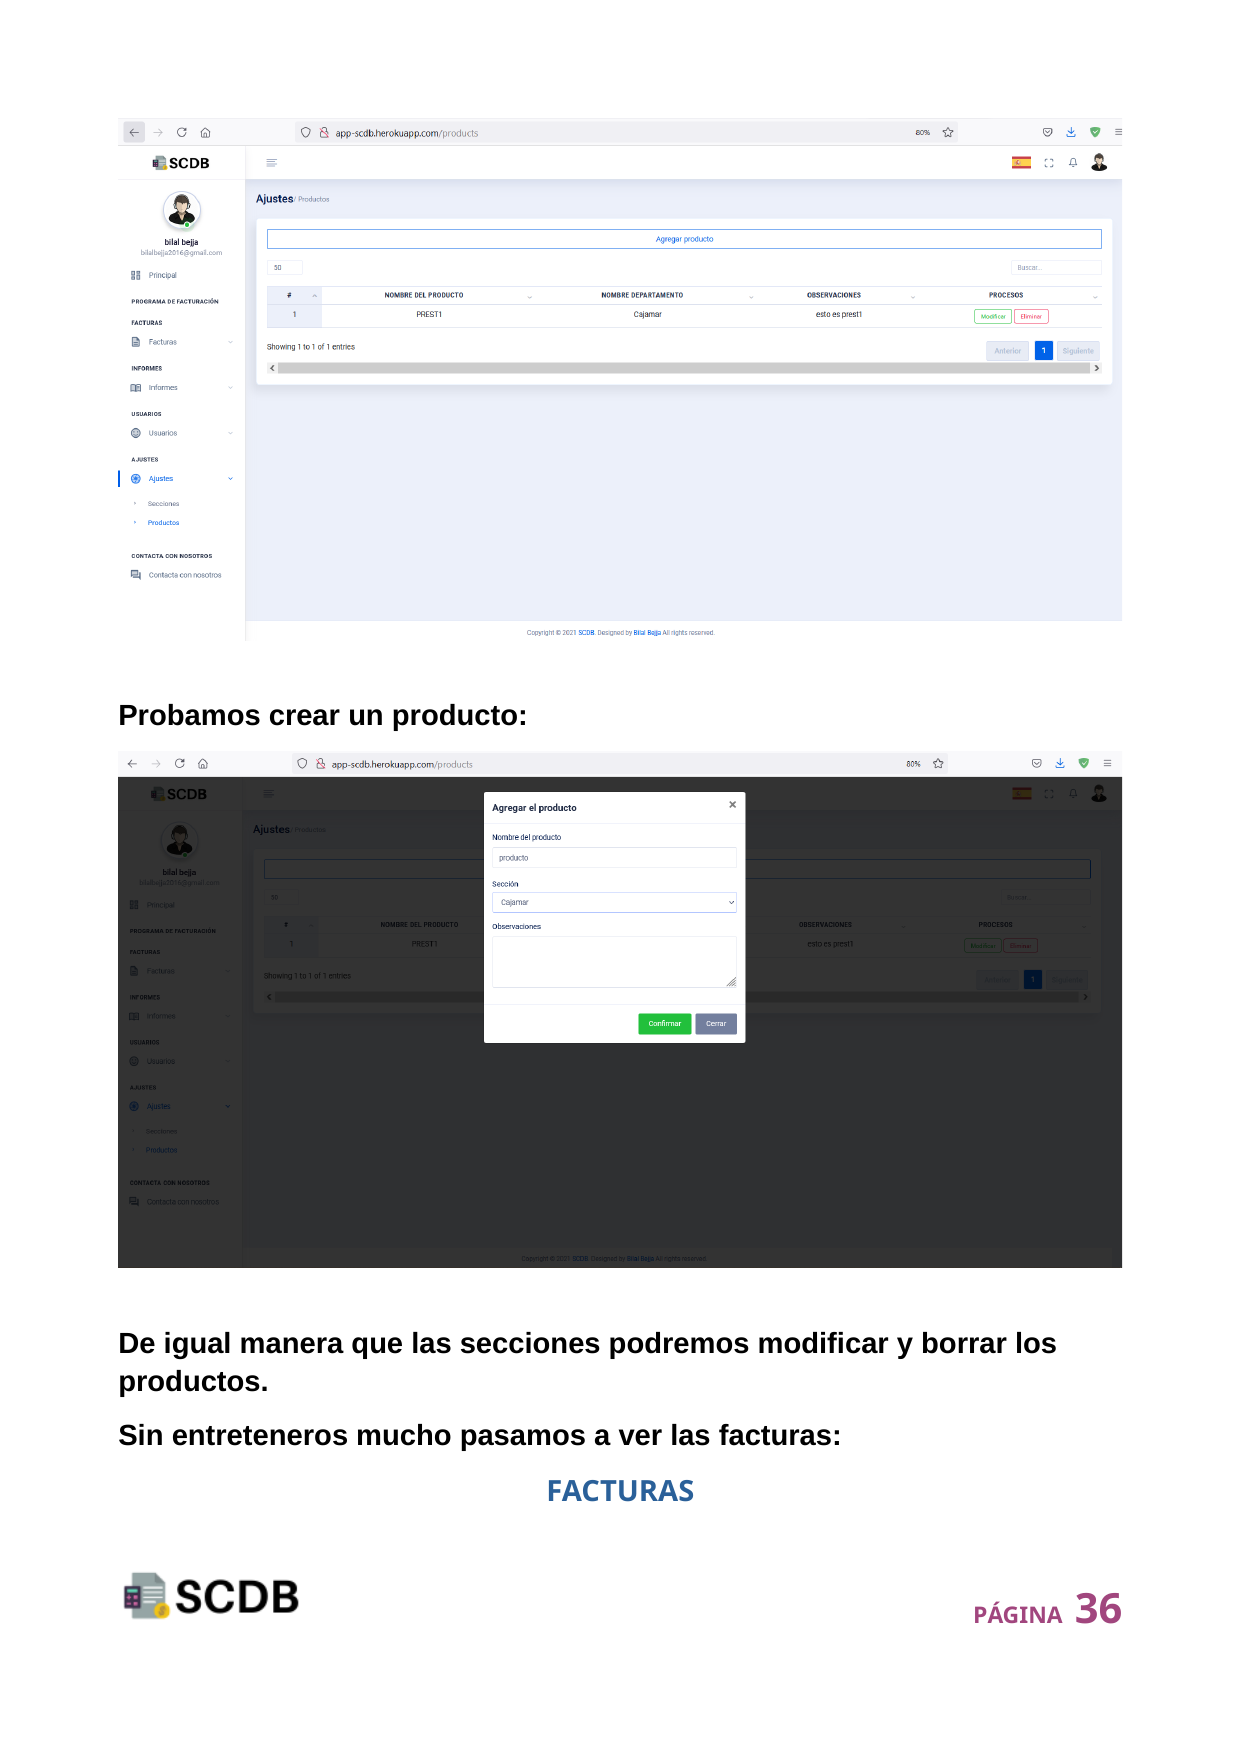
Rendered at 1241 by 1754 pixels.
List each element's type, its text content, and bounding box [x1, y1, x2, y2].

text Probamos crear un producto: [118, 698, 1122, 732]
picture [118, 751, 1123, 1268]
picture [122, 1569, 305, 1622]
picture [118, 118, 1123, 641]
text Sin entreteneros mucho pasamos a ver las facturas: [118, 1417, 1122, 1451]
text FACTURAS [118, 1471, 1122, 1510]
text De igual manera que las secciones podremos modificar y borrar los productos. [118, 1326, 1122, 1398]
